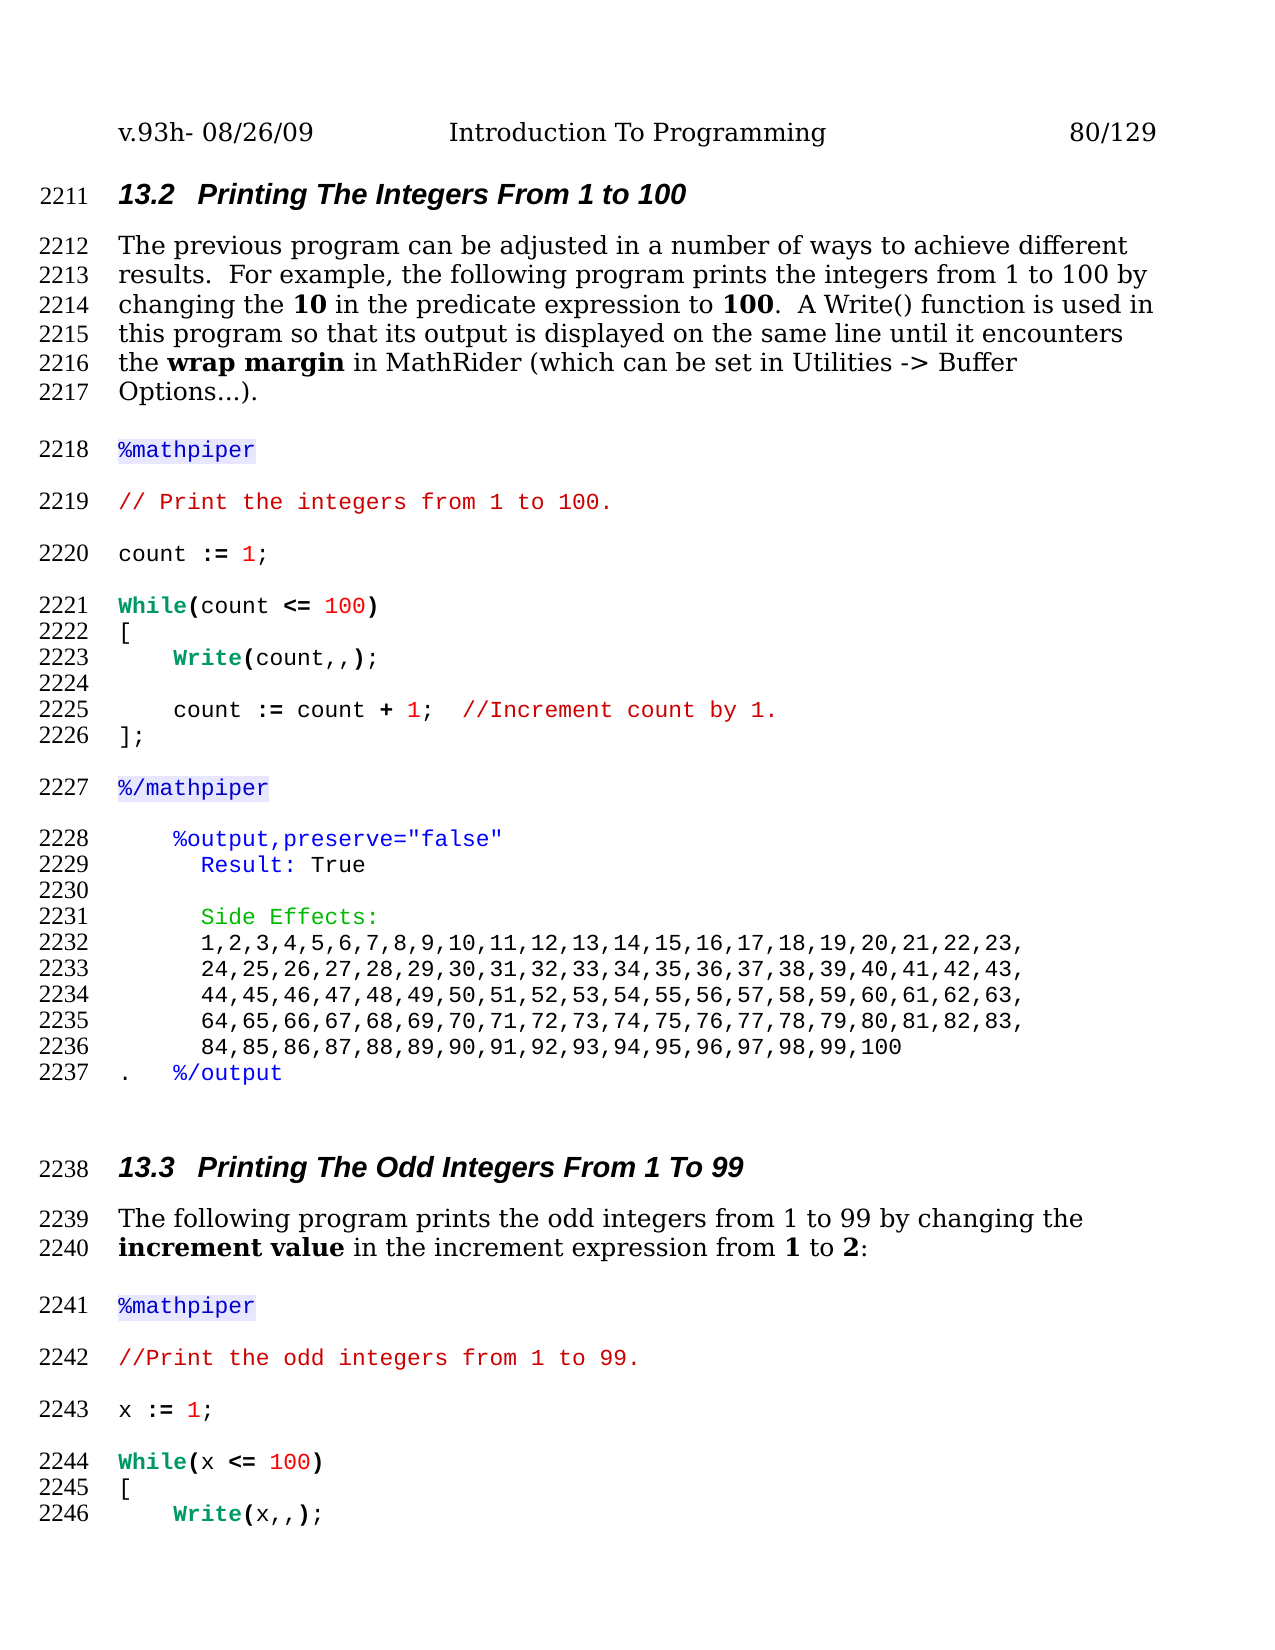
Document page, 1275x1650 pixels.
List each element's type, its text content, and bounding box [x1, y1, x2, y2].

text Result: True [118, 854, 1157, 879]
text count := count + 1; //Increment count by 1. [118, 698, 1157, 724]
text [ [118, 1476, 1157, 1502]
text 1,2,3,4,5,6,7,8,9,10,11,12,13,14,15,16,17,18,19,20,21,22,23, [118, 931, 1157, 957]
text count := 1; [118, 542, 1157, 568]
text Side Effects: [118, 906, 1157, 931]
text 84,85,86,87,88,89,90,91,92,93,94,95,96,97,98,99,100 [118, 1035, 1157, 1061]
text [ [118, 620, 1157, 646]
text //Print the odd integers from 1 to 99. [118, 1346, 1157, 1372]
text While(count <= 100) [118, 594, 1157, 620]
text %output,preserve="false" [118, 828, 1157, 854]
text // Print the integers from 1 to 100. [118, 491, 1157, 516]
text 44,45,46,47,48,49,50,51,52,53,54,55,56,57,58,59,60,61,62,63, [118, 983, 1157, 1009]
text %mathpiper [118, 1294, 1157, 1321]
text Write(x,,); [118, 1502, 1157, 1528]
text 24,25,26,27,28,29,30,31,32,33,34,35,36,37,38,39,40,41,42,43, [118, 957, 1157, 983]
text %/mathpiper [118, 776, 1157, 802]
text The previous program can be adjusted in a number of ways to achieve different results. For example, the following program prints the integers from 1 to 100 by changing the 10 in the predicate expression to 100. A Write() function is used in this program so that its output is displayed on the same line until it encounters the wrap margin in MathRider (which can be set in Utilities -> Buffer Options...). [118, 231, 1157, 407]
text %mathpiper [118, 439, 1157, 464]
text ]; [118, 724, 1157, 750]
text 64,65,66,67,68,69,70,71,72,73,74,75,76,77,78,79,80,81,82,83, [118, 1009, 1157, 1035]
text The following program prints the odd integers from 1 to 99 by changing the increment value in the increment expression from 1 to 2: [118, 1204, 1157, 1263]
text Write(count,,); [118, 646, 1157, 672]
subtitle Printing The Integers From 1 to 100 [118, 177, 1157, 210]
text . %/output [118, 1061, 1157, 1087]
text While(x <= 100) [118, 1450, 1157, 1476]
subtitle Printing The Odd Integers From 1 To 99 [118, 1149, 1157, 1183]
text x := 1; [118, 1398, 1157, 1424]
